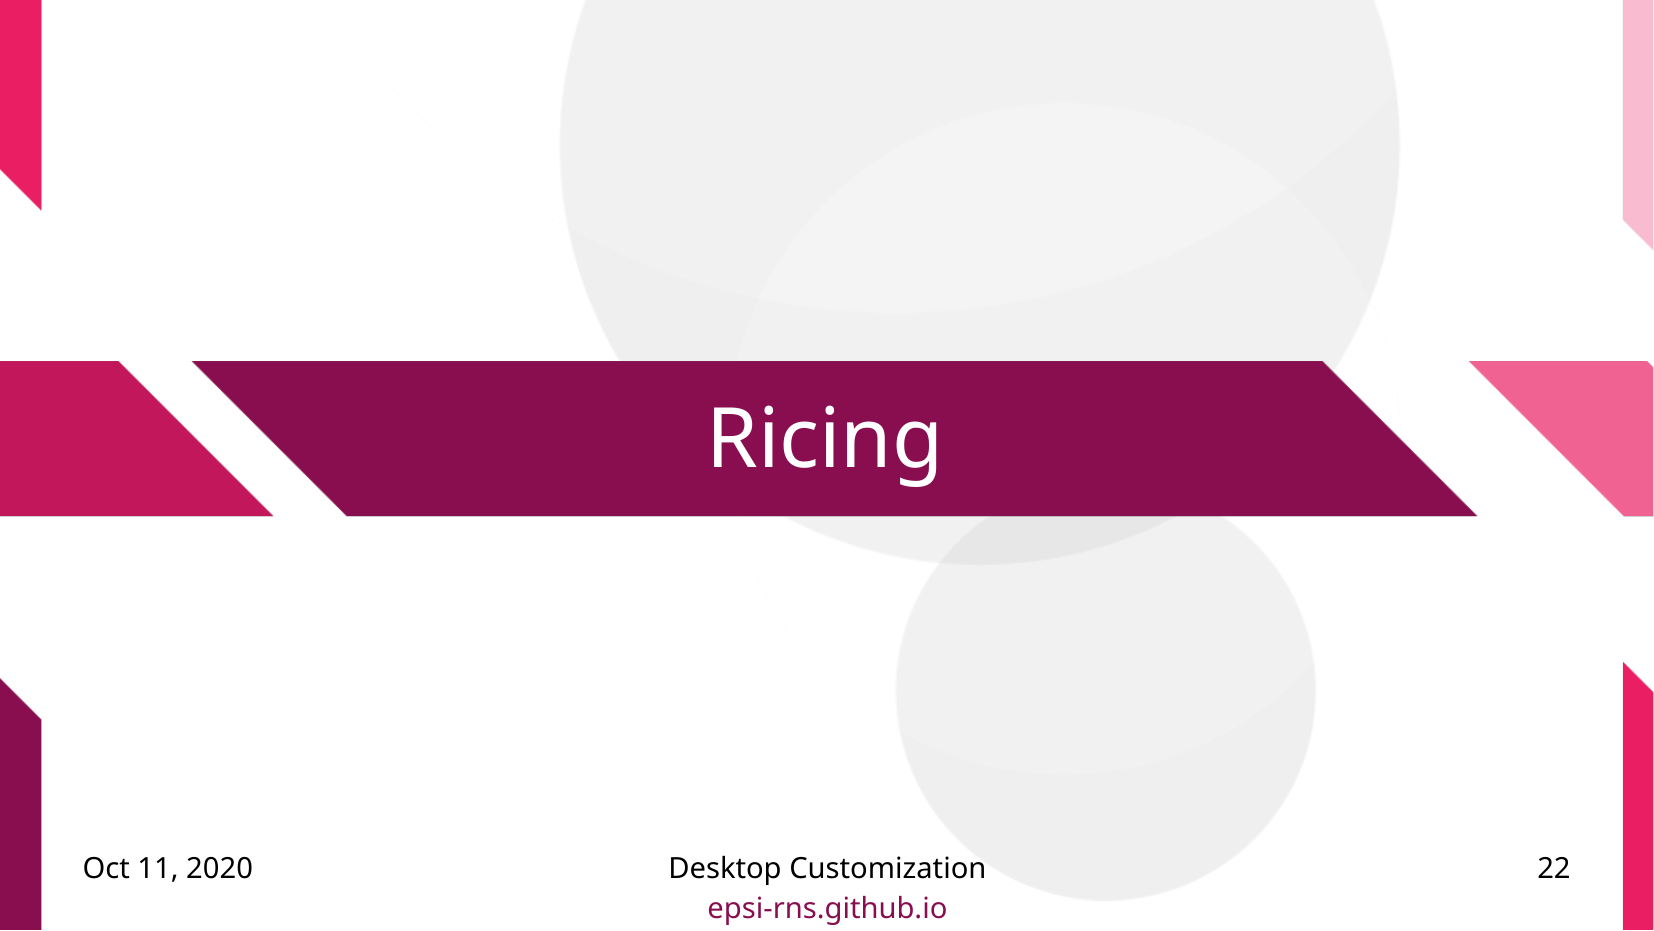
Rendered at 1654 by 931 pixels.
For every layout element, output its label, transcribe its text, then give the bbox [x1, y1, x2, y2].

picture [0, 0, 1654, 930]
title Ricing [82, 360, 1568, 511]
